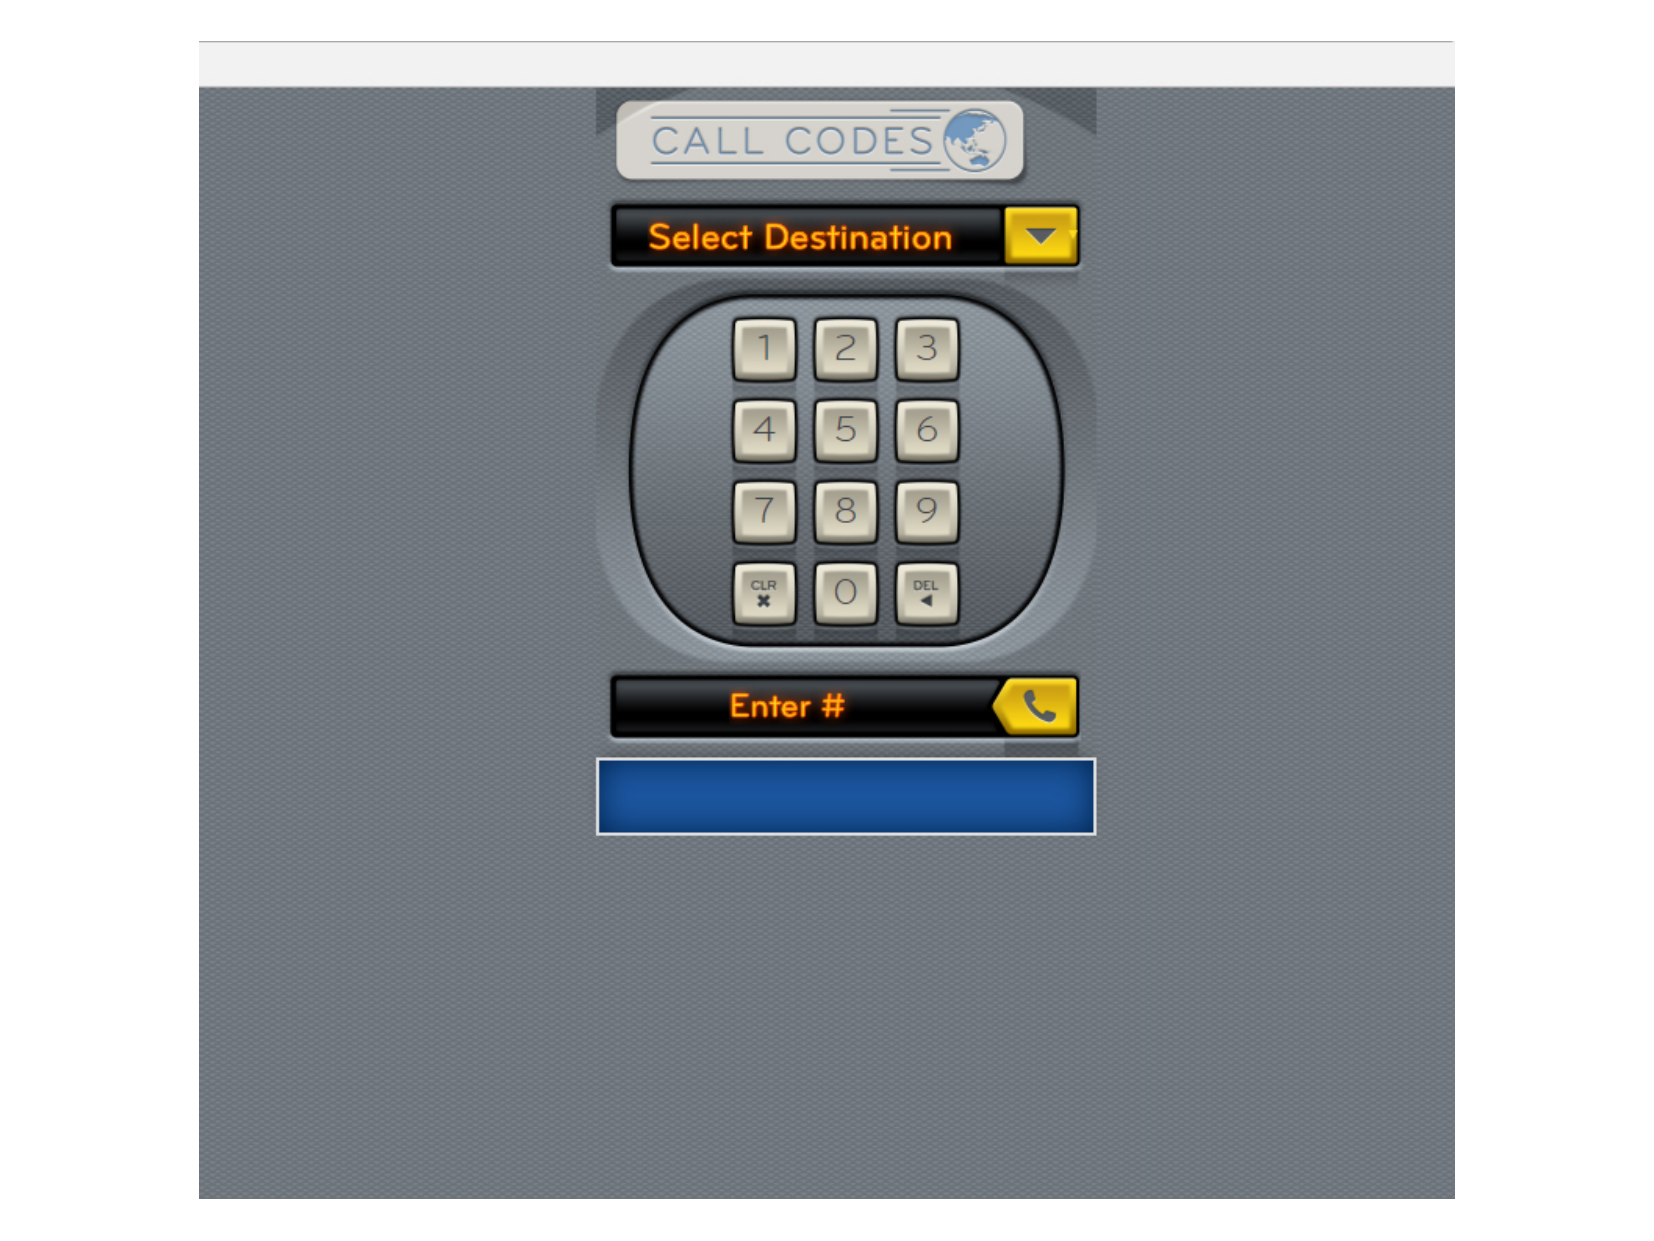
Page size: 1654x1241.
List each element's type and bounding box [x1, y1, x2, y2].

picture [199, 41, 1455, 1199]
